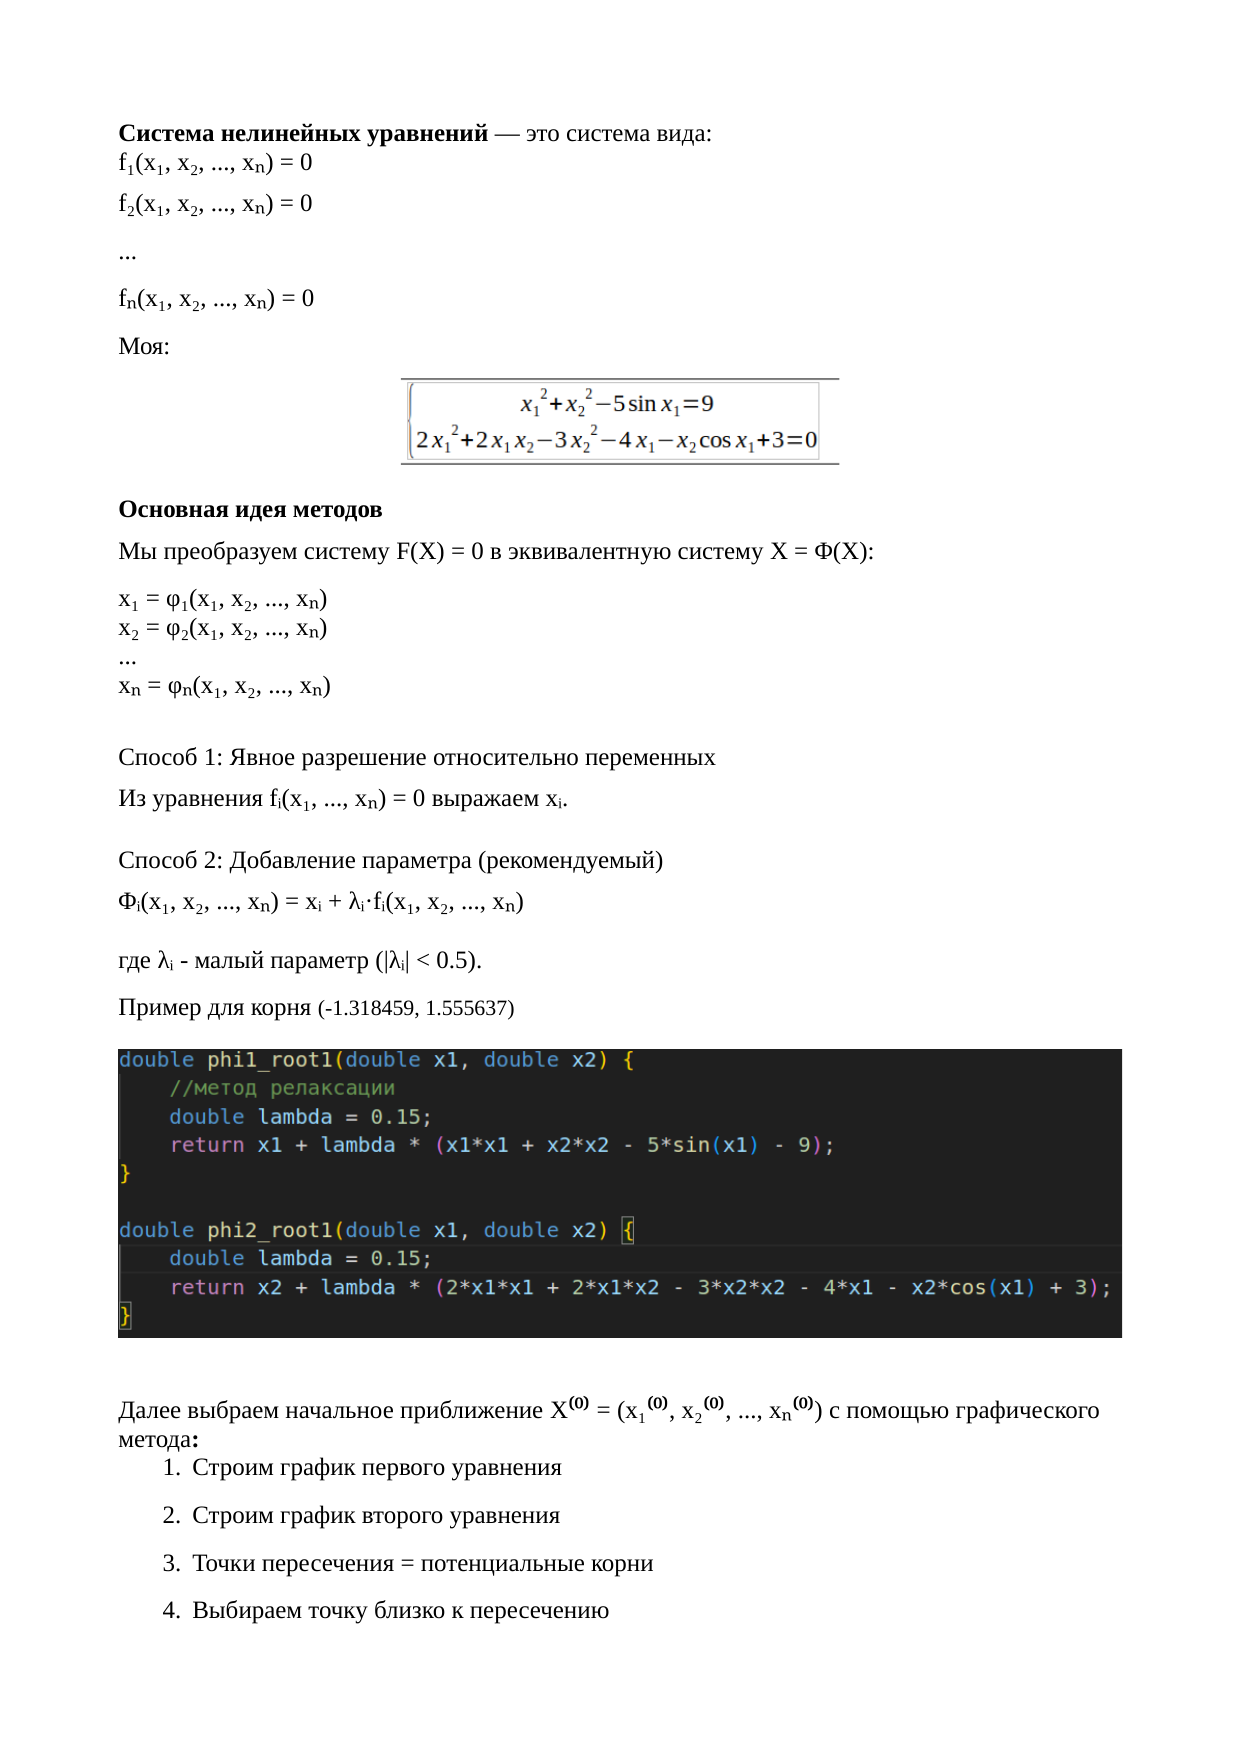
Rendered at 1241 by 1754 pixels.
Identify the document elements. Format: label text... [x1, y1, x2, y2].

text x₂ = φ₂(x₁, x₂, ..., xₙ) [118, 612, 1122, 641]
subtitle Основная идея методов [118, 494, 1122, 523]
subtitle Система нелинейных уравнений — это система вида: f₁(x₁, x₂, ..., xₙ) = 0 [118, 118, 1122, 176]
text Φᵢ(x₁, x₂, ..., xₙ) = xᵢ + λᵢ·fᵢ(x₁, x₂, ..., xₙ) [118, 886, 1122, 915]
list Выбираем точку близко к пересечению [162, 1595, 1122, 1624]
picture [118, 1049, 1123, 1338]
text xₙ = φₙ(x₁, x₂, ..., xₙ) [118, 670, 1122, 698]
subtitle Способ 1: Явное разрешение относительно переменных [118, 742, 1122, 771]
text f₂(x₁, x₂, ..., xₙ) = 0 [118, 188, 1122, 217]
text fₙ(x₁, x₂, ..., xₙ) = 0 [118, 283, 1122, 312]
text Пример для корня (-1.318459, 1.555637) [118, 992, 1122, 1021]
text x₁ = φ₁(x₁, x₂, ..., xₙ) [118, 583, 1122, 612]
text Моя: [118, 331, 1122, 360]
text ... [118, 236, 1122, 264]
text Мы преобразуем систему F(X) = 0 в эквивалентную систему X = Φ(X): [118, 536, 1122, 564]
list Строим график первого уравнения [162, 1452, 1122, 1481]
text ... [118, 641, 1122, 670]
text где λᵢ - малый параметр (|λᵢ| < 0.5). [118, 945, 1122, 973]
list Строим график второго уравнения [162, 1500, 1122, 1529]
list Точки пересечения = потенциальные корни [162, 1548, 1122, 1576]
subtitle Способ 2: Добавление параметра (рекомендуемый) [118, 845, 1122, 874]
text Далее выбраем начальное приближение X⁽⁰⁾ = (x₁⁽⁰⁾, x₂⁽⁰⁾, ..., xₙ⁽⁰⁾) с помощью графического метода: [118, 1395, 1122, 1452]
text Из уравнения fᵢ(x₁, ..., xₙ) = 0 выражаем xᵢ. [118, 783, 1122, 812]
picture [400, 378, 840, 465]
